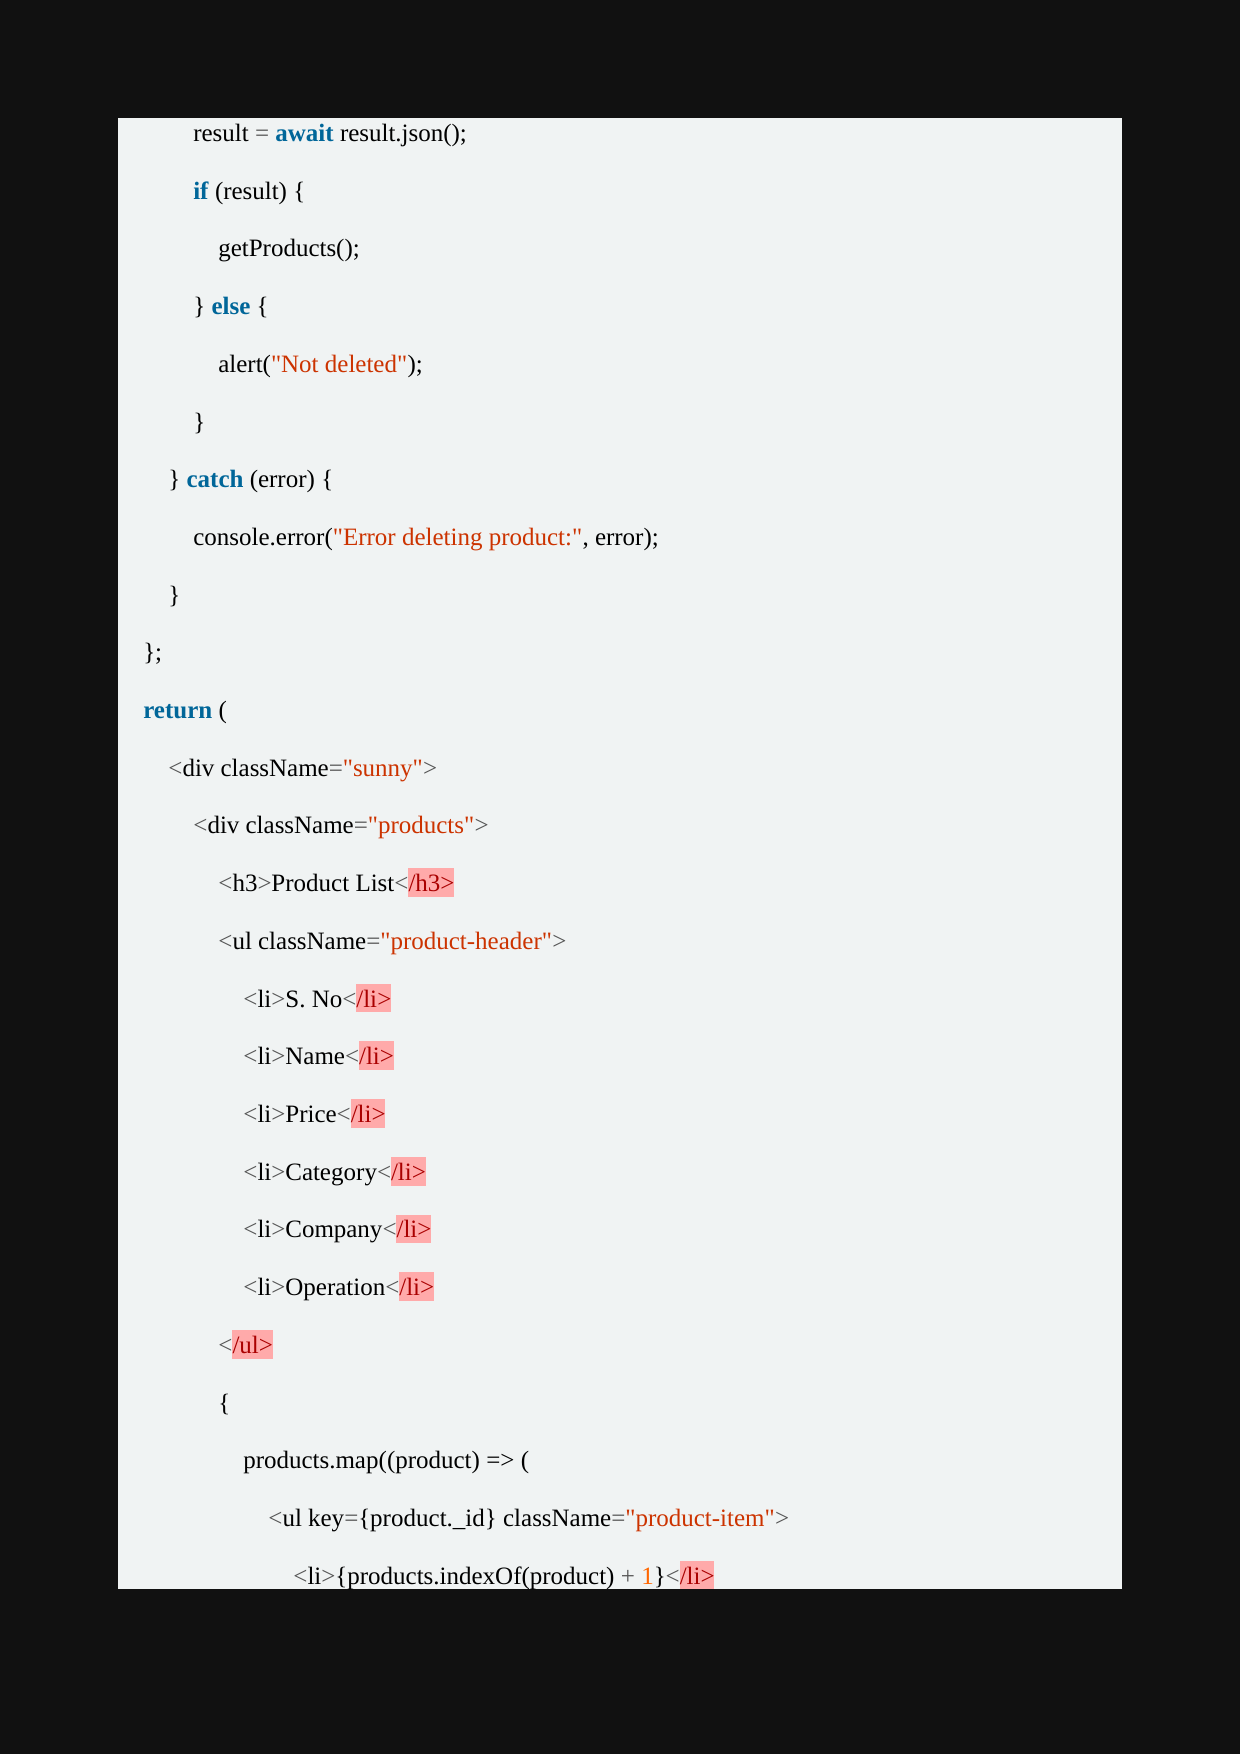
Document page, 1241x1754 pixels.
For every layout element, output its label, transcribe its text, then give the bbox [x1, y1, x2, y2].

text <li>Category</li> [118, 1157, 1122, 1186]
text return ( [118, 695, 1122, 724]
text <li>{products.indexOf(product) + 1}</li> [118, 1561, 1122, 1589]
text }; [118, 637, 1122, 666]
text <li>Operation</li> [118, 1272, 1122, 1301]
text <ul key={product._id} className="product-item"> [118, 1503, 1122, 1532]
text if (result) { [118, 176, 1122, 204]
text } [118, 580, 1122, 608]
text products.map((product) => ( [118, 1445, 1122, 1474]
text <li>Price</li> [118, 1099, 1122, 1128]
text console.error("Error deleting product:", error); [118, 522, 1122, 551]
text <li>S. No</li> [118, 984, 1122, 1012]
text <ul className="product-header"> [118, 926, 1122, 955]
text getProducts(); [118, 233, 1122, 262]
text <h3>Product List</h3> [118, 868, 1122, 897]
text } else { [118, 291, 1122, 320]
text } catch (error) { [118, 464, 1122, 493]
text } [118, 407, 1122, 435]
text <div className="sunny"> [118, 753, 1122, 782]
text </ul> [118, 1330, 1122, 1359]
text <li>Name</li> [118, 1041, 1122, 1070]
text result = await result.json(); [118, 118, 1122, 147]
text <div className="products"> [118, 811, 1122, 839]
text { [118, 1388, 1122, 1416]
text alert("Not deleted"); [118, 349, 1122, 378]
text <li>Company</li> [118, 1214, 1122, 1243]
